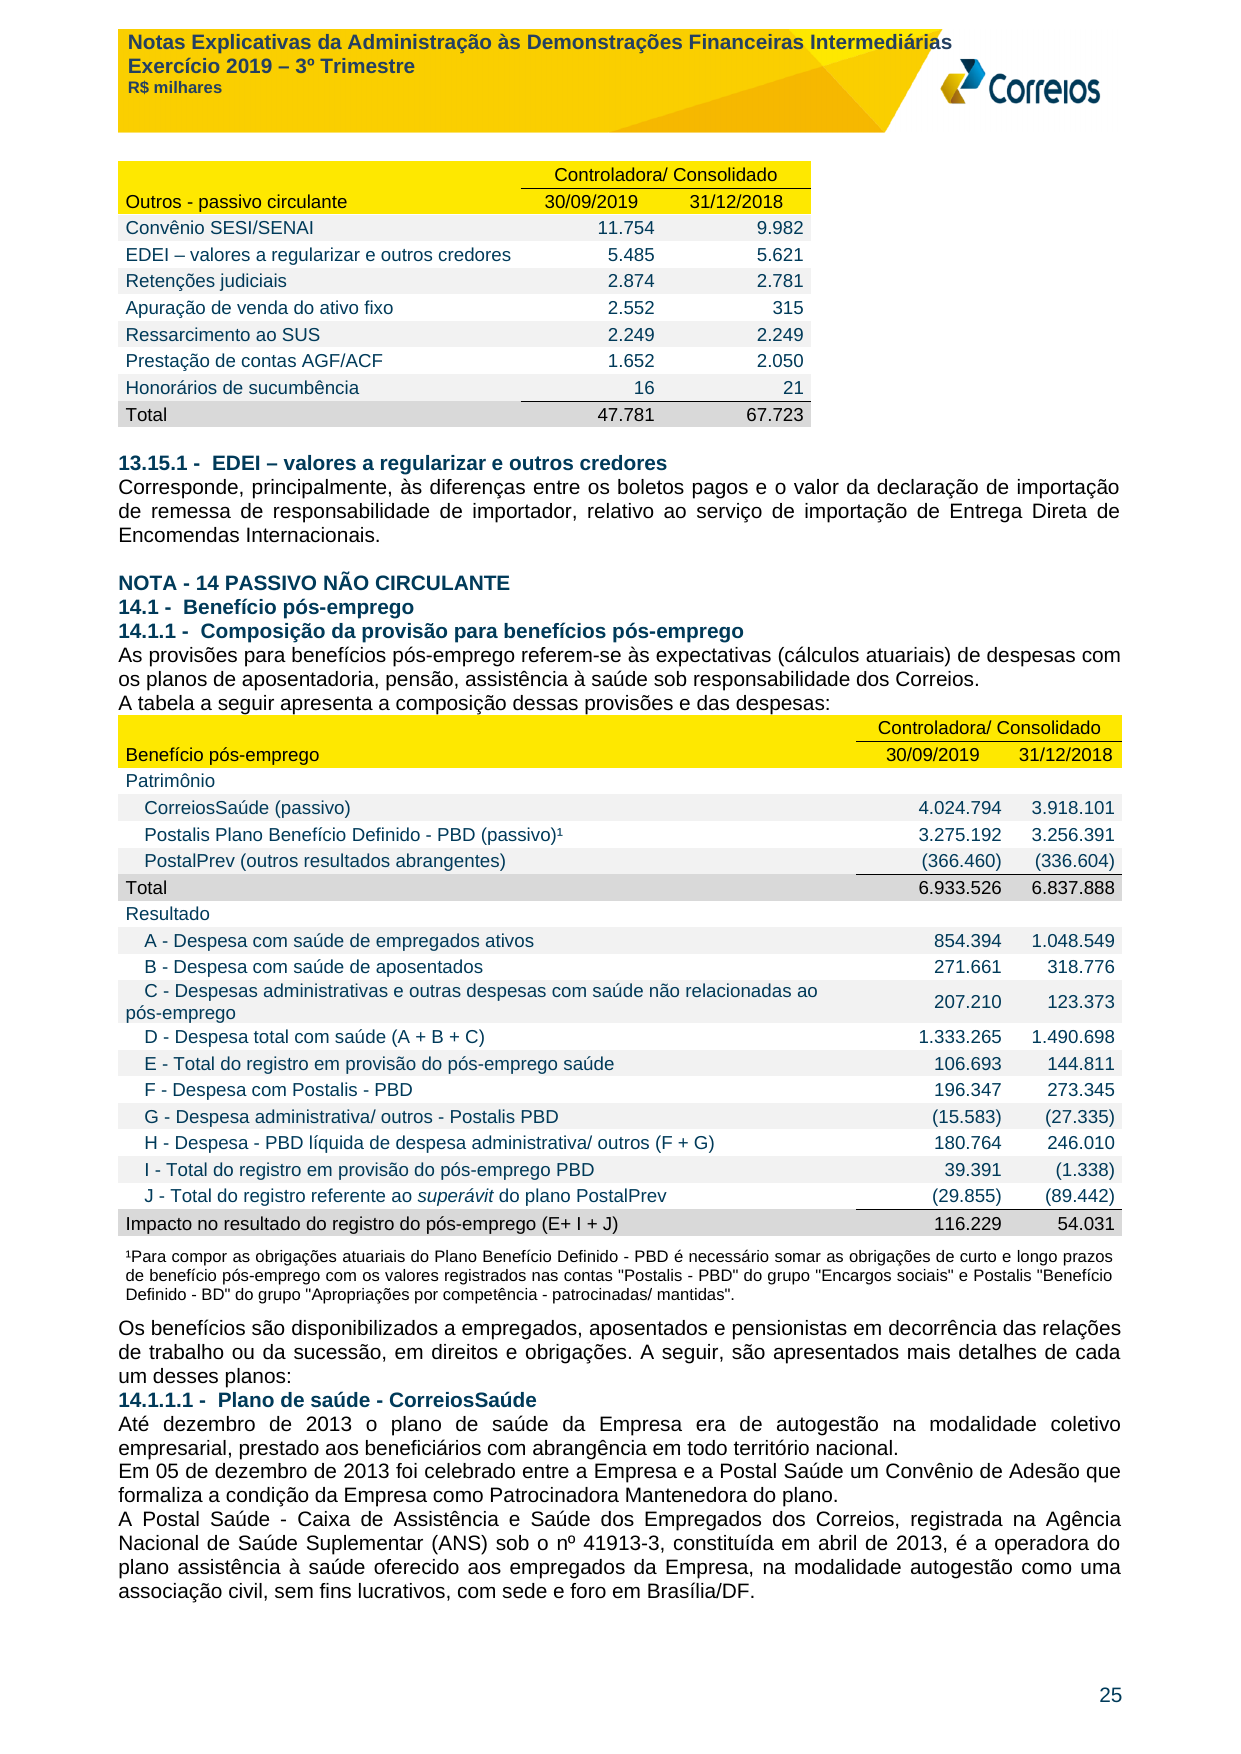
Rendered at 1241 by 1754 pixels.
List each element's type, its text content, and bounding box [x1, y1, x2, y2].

table_cell 9.982 [662, 215, 811, 241]
table_cell 1.048.549 [1009, 927, 1122, 954]
picture [153, 248, 162, 253]
picture [525, 1195, 529, 1206]
table_cell 318.776 [1009, 954, 1122, 980]
table_cell 11.754 [521, 215, 662, 241]
table_cell Benefício pós-emprego [118, 741, 856, 768]
table_cell 3.918.101 [1009, 794, 1122, 821]
picture [180, 224, 184, 234]
table_cell Total [118, 874, 856, 901]
table_cell B - Despesa com saúde de aposentados [118, 954, 856, 980]
table_cell 21 [662, 374, 811, 401]
table_cell 273.345 [1009, 1076, 1122, 1103]
table_cell 2.874 [521, 268, 662, 294]
table_cell CorreiosSaúde (passivo) [118, 794, 856, 821]
picture [208, 1142, 212, 1153]
picture [373, 354, 382, 367]
table_cell Patrimônio [118, 768, 856, 794]
subtitle Composição da provisão para benefícios pós-emprego [118, 619, 1122, 643]
table_cell 1.652 [521, 348, 662, 374]
table_cell 54.031 [1009, 1210, 1122, 1236]
table_cell 271.661 [856, 954, 1009, 980]
picture [325, 384, 329, 394]
table_cell (29.855) [856, 1183, 1009, 1209]
table_cell [856, 768, 1009, 794]
table_header [118, 715, 856, 741]
table_cell 1.333.265 [856, 1023, 1009, 1050]
picture [920, 1030, 924, 1041]
picture [207, 966, 211, 977]
table_cell 3.256.391 [1009, 821, 1122, 847]
table_cell A - Despesa com saúde de empregados ativos [118, 927, 856, 954]
table_cell 116.229 [856, 1210, 1009, 1236]
picture [127, 354, 134, 360]
subtitle Benefício pós-emprego [118, 595, 1122, 619]
table_cell Convênio SESI/SENAI [118, 215, 521, 241]
table_cell 1.490.698 [1009, 1023, 1122, 1050]
picture [127, 907, 134, 920]
table_cell 5.621 [662, 241, 811, 268]
table_cell 2.249 [521, 321, 662, 347]
table_cell Apuração de venda do ativo fixo [118, 294, 521, 321]
table_cell 315 [662, 294, 811, 321]
table_cell 4.024.794 [856, 794, 1009, 821]
picture [224, 221, 233, 226]
picture [599, 221, 603, 232]
picture [1033, 1030, 1037, 1041]
table_cell Resultado [118, 901, 856, 927]
table_cell 30/09/2019 [856, 742, 1009, 768]
table_cell Ressarcimento ao SUS [118, 321, 521, 347]
table_header Controladora/ Consolidado [521, 161, 811, 188]
table_cell 3.275.192 [856, 821, 1009, 847]
table_cell ¹Para compor as obrigações atuariais do Plano Benefício Definido - PBD é necessário somar as obrigações de curto e longo prazos de benefício pós-emprego com os valores registrados nas contas "Postalis - PBD" do grupo "Encargos sociais" e Postalis "Benefício Definido - BD" do grupo "Apropriações por competência - patrocinadas/ mantidas". [118, 1236, 1122, 1316]
picture [1059, 960, 1063, 971]
table_cell E - Total do registro em provisão do pós-emprego saúde [118, 1050, 856, 1076]
table_cell 30/09/2019 [521, 189, 662, 214]
text Em 05 de dezembro de 2013 foi celebrado entre a Empresa e a Postal Saúde um Convênio de Adesão que formaliza a condição da Empresa como Patrocinadora Mantenedora do plano. [118, 1459, 1122, 1507]
picture [176, 1136, 182, 1147]
picture [176, 1030, 182, 1041]
picture [649, 987, 653, 997]
picture [1106, 828, 1110, 839]
picture [206, 1089, 210, 1100]
table_header Controladora/ Consolidado [856, 715, 1122, 741]
picture [375, 830, 380, 841]
table_cell (89.442) [1009, 1183, 1122, 1209]
table_cell G - Despesa administrativa/ outros - Postalis PBD [118, 1103, 856, 1129]
subtitle EDEI – valores a regularizar e outros credores [118, 451, 1122, 475]
picture [177, 1110, 183, 1121]
table_cell (1.338) [1009, 1156, 1122, 1183]
table_cell Honorários de sucumbência [118, 374, 521, 401]
picture [1033, 934, 1037, 945]
table_header [118, 161, 521, 188]
picture [1106, 801, 1110, 812]
picture [118, 29, 1123, 133]
table_cell I - Total do registro em provisão do pós-emprego PBD [118, 1156, 856, 1183]
table_cell 67.723 [662, 402, 811, 427]
picture [1106, 1057, 1110, 1068]
table_cell Impacto no resultado do registro do pós-emprego (E+ I + J) [118, 1209, 856, 1236]
table_cell 854.394 [856, 927, 1009, 954]
subtitle Plano de saúde - CorreiosSaúde [118, 1387, 1122, 1411]
text Até dezembro de 2013 o plano de saúde da Empresa era de autogestão na modalidade coletivo empresarial, prestado aos beneficiários com abrangência em todo território nacional. [118, 1411, 1122, 1459]
table_cell [1009, 901, 1122, 927]
table_cell 5.485 [521, 241, 662, 268]
table_cell (366.460) [856, 848, 1009, 874]
picture [127, 274, 134, 287]
table_cell 106.693 [856, 1050, 1009, 1076]
table_cell 6.933.526 [856, 875, 1009, 901]
text A Postal Saúde - Caixa de Assistência e Saúde dos Empregados dos Correios, registrada na Agência Nacional de Saúde Suplementar (ANS) sob o nº 41913-3, constituída em abril de 2013, é a operadora do plano assistência à saúde oferecido aos empregados da Empresa, na modalidade autogestão como uma associação civil, sem fins lucrativos, com sede e foro em Brasília/DF. [118, 1507, 1122, 1603]
picture [127, 774, 134, 780]
table_cell 196.347 [856, 1076, 1009, 1103]
picture [557, 828, 562, 836]
subtitle PASSIVO NÃO CIRCULANTE [118, 571, 1122, 595]
picture [127, 248, 136, 253]
table_cell J - Total do registro referente ao superávit do plano PostalPrev [118, 1183, 856, 1209]
table_cell 2.552 [521, 294, 662, 321]
table_cell 47.781 [521, 402, 662, 427]
table_cell 31/12/2018 [1009, 742, 1122, 768]
table_cell Total [118, 401, 521, 427]
picture [170, 1189, 181, 1202]
table_cell H - Despesa - PBD líquida de despesa administrativa/ outros (F + G) [118, 1130, 856, 1156]
table_cell F - Despesa com Postalis - PBD [118, 1076, 856, 1103]
table_cell 31/12/2018 [662, 189, 811, 214]
table_cell Retenções judiciais [118, 268, 521, 294]
table_cell (27.335) [1009, 1103, 1122, 1129]
table_cell Postalis Plano Benefício Definido - PBD (passivo)¹ [118, 821, 856, 847]
picture [208, 1036, 212, 1047]
table_cell 123.373 [1009, 980, 1122, 1023]
table_cell 2.249 [662, 321, 811, 347]
text Os benefícios são disponibilizados a empregados, aposentados e pensionistas em decorrência das relações de trabalho ou da sucessão, em direitos e obrigações. A seguir, são apresentados mais detalhes de cada um desses planos: [118, 1316, 1122, 1387]
table_cell Outros - passivo circulante [118, 188, 521, 214]
table_cell (336.604) [1009, 848, 1122, 874]
picture [972, 828, 976, 839]
table_cell (15.583) [856, 1103, 1009, 1129]
text A tabela a seguir apresenta a composição dessas provisões e das despesas: [118, 691, 1122, 714]
text As provisões para benefícios pós-emprego referem-se às expectativas (cálculos atuariais) de despesas com os planos de aposentadoria, pensão, assistência à saúde sob responsabilidade dos Correios. [118, 643, 1122, 691]
table_cell C - Despesas administrativas e outras despesas com saúde não relacionadas ao pós-emprego [118, 980, 856, 1023]
picture [176, 984, 182, 995]
table_cell 2.781 [662, 268, 811, 294]
table_cell 39.391 [856, 1156, 1009, 1183]
table_cell 207.210 [856, 980, 1009, 1023]
text Corresponde, principalmente, às diferenças entre os boletos pagos e o valor da declaração de importação de remessa de responsabilidade de importador, relativo ao serviço de importação de Entrega Direta de Encomendas Internacionais. [118, 475, 1122, 547]
table_cell PostalPrev (outros resultados abrangentes) [118, 848, 856, 874]
picture [795, 381, 799, 392]
table_cell EDEI – valores a regularizar e outros credores [118, 241, 521, 268]
table_cell 2.050 [662, 348, 811, 374]
picture [173, 1057, 184, 1070]
picture [1059, 801, 1063, 812]
picture [451, 1110, 458, 1116]
picture [327, 1191, 332, 1202]
table_cell 180.764 [856, 1130, 1009, 1156]
table_cell 6.837.888 [1009, 875, 1122, 901]
table_cell [1009, 768, 1122, 794]
table_cell 16 [521, 374, 662, 401]
table_cell 246.010 [1009, 1130, 1122, 1156]
picture [127, 328, 134, 341]
table_cell [856, 901, 1009, 927]
table_cell D - Despesa total com saúde (A + B + C) [118, 1023, 856, 1050]
table_cell 144.811 [1009, 1050, 1122, 1076]
table_cell Prestação de contas AGF/ACF [118, 348, 521, 374]
